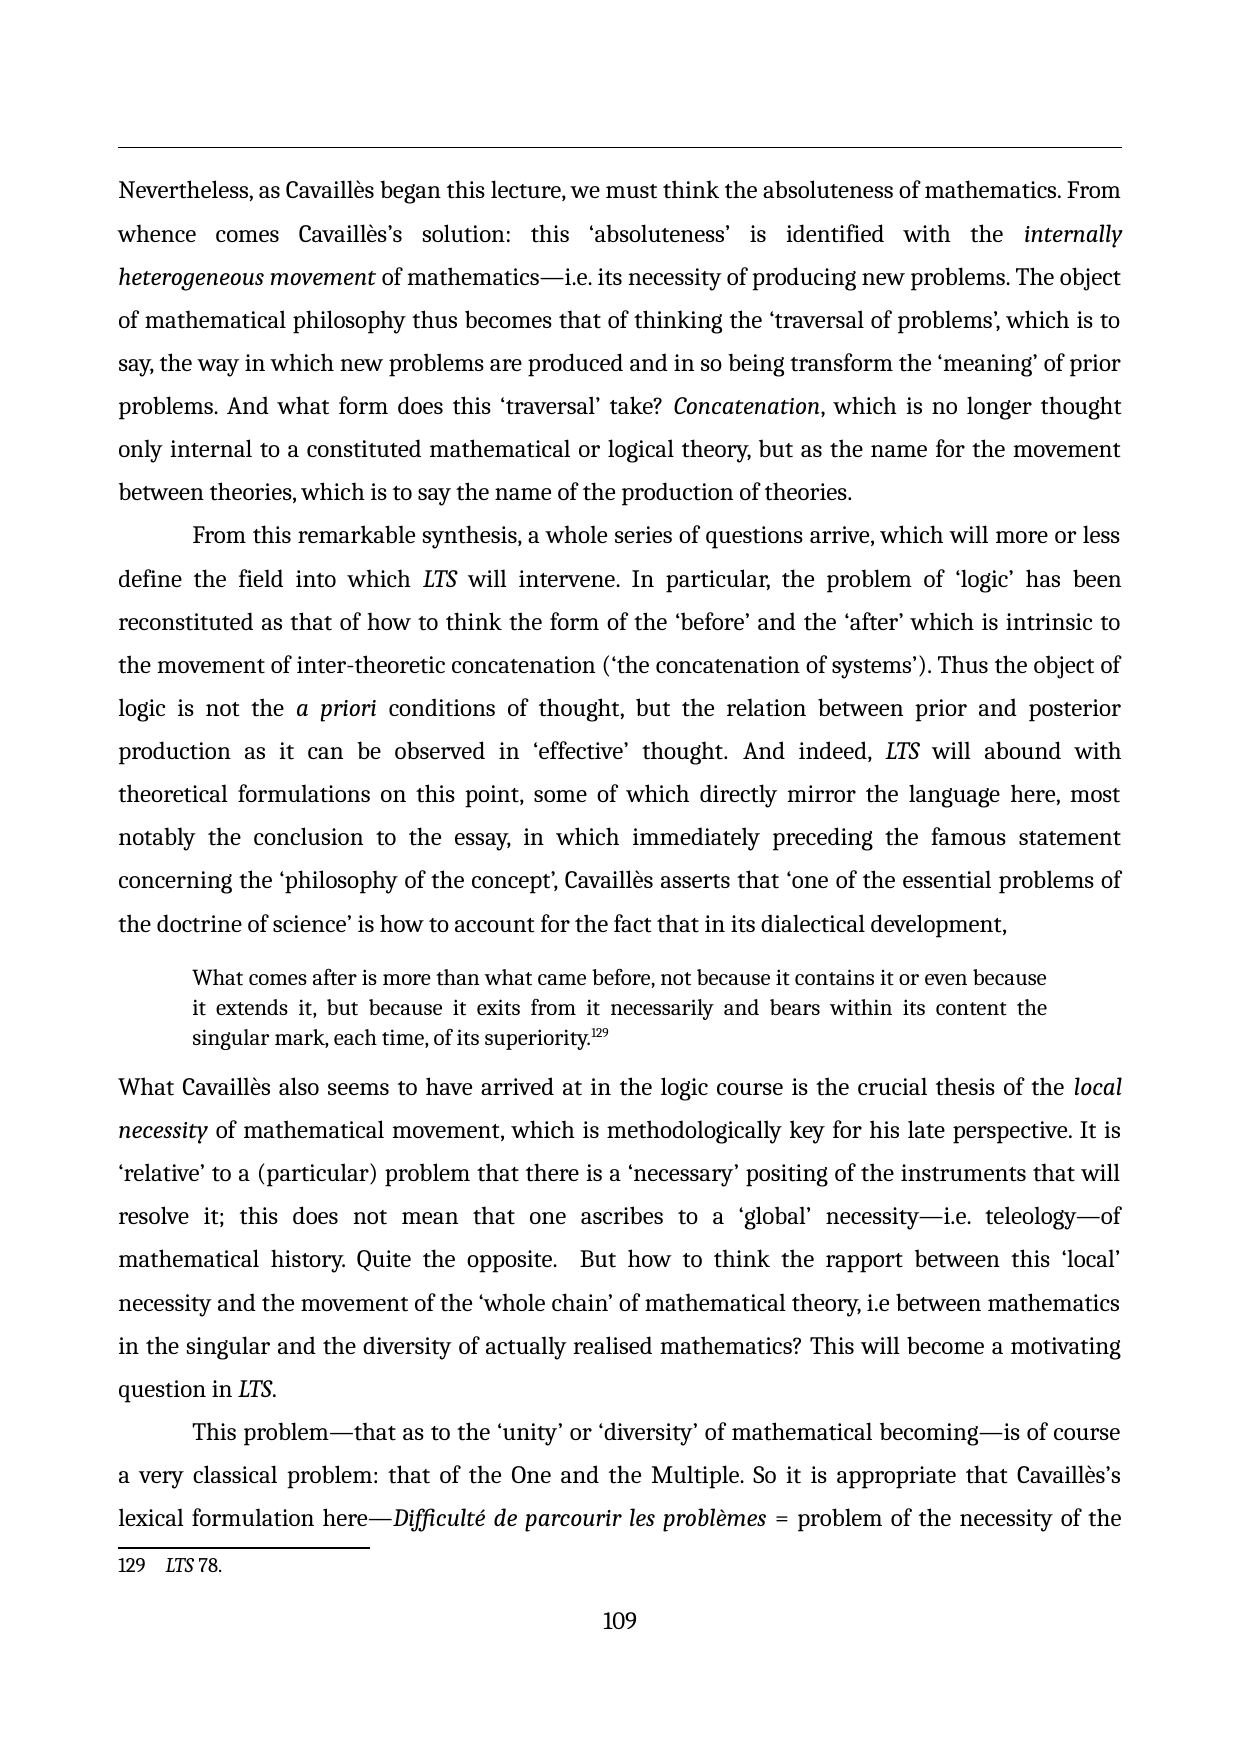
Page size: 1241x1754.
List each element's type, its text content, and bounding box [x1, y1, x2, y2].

text Nevertheless, as Cavaillès began this lecture, we must think the absoluteness of mathematics. From whence comes Cavaillès’s solution: this ‘absoluteness’ is identified with the internally heterogeneous movement of mathematics—i.e. its necessity of producing new problems. The object of mathematical philosophy thus becomes that of thinking the ‘traversal of problems’, which is to say, the way in which new problems are produced and in so being transform the ‘meaning’ of prior problems. And what form does this ‘traversal’ take? Concatenation, which is no longer thought only internal to a constituted mathematical or logical theory, but as the name for the movement between theories, which is to say the name of the production of theories. [118, 176, 1122, 507]
text LTS 78. [118, 1554, 1122, 1578]
text This problem—that as to the ‘unity’ or ‘diversity’ of mathematical becoming—is of course a very classical problem: that of the One and the Multiple. So it is appropriate that Cavaillès’s lexical formulation here—Difficulté de parcourir les problèmes = problem of the necessity of the [118, 1418, 1122, 1533]
text What Cavaillès also seems to have arrived at in the logic course is the crucial thesis of the local necessity of mathematical movement, which is methodologically key for his late perspective. It is ‘relative’ to a (particular) problem that there is a ‘necessary’ positing of the instruments that will resolve it; this does not mean that one ascribes to a ‘global’ necessity—i.e. teleology—of mathematical history. Quite the opposite. But how to think the rapport between this ‘local’ necessity and the movement of the ‘whole chain’ of mathematical theory, i.e between mathematics in the singular and the diversity of actually realised mathematics? This will become a motivating question in LTS. [118, 1073, 1122, 1403]
text What comes after is more than what came before, not because it contains it or even because it extends it, but because it exits from it necessarily and bears within its content the singular mark, each time, of its superiority. [192, 964, 1048, 1051]
text From this remarkable synthesis, a whole series of questions arrive, which will more or less define the field into which LTS will intervene. In particular, the problem of ‘logic’ has been reconstituted as that of how to think the form of the ‘before’ and the ‘after’ which is intrinsic to the movement of inter-theoretic concatenation (‘the concatenation of systems’). Thus the object of logic is not the a priori conditions of thought, but the relation between prior and posterior production as it can be observed in ‘effective’ thought. And indeed, LTS will abound with theoretical formulations on this point, some of which directly mirror the language here, most notably the conclusion to the essay, in which immediately preceding the famous statement concerning the ‘philosophy of the concept’, Cavaillès asserts that ‘one of the essential problems of the doctrine of science’ is how to account for the fact that in its dialectical development, [118, 521, 1122, 938]
